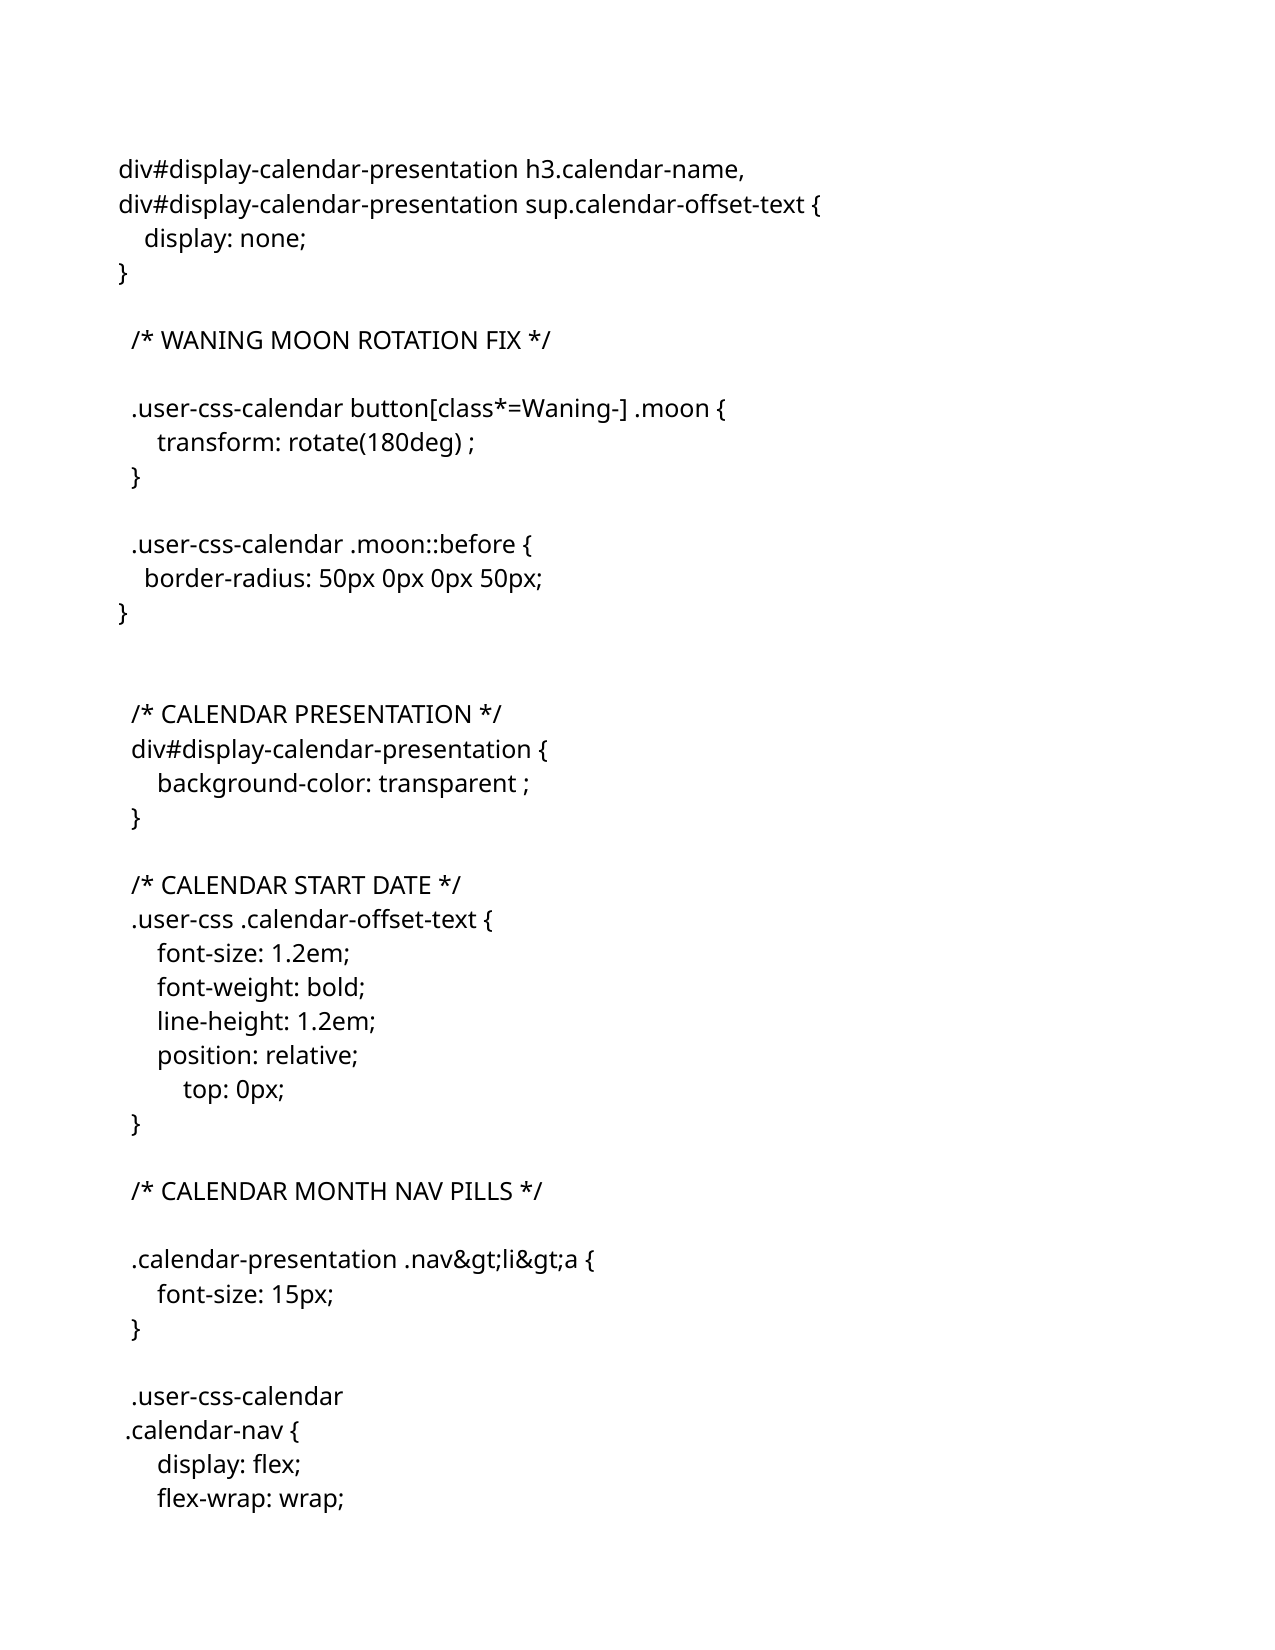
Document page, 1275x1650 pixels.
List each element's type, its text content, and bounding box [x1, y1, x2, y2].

text .calendar-nav { display: flex; flex-wrap: wrap; [118, 1412, 1157, 1515]
text div#display-calendar-presentation h3.calendar-name, div#display-calendar-presentation sup.calendar-offset-text { display: none; } /* WANING MOON ROTATION FIX */ .user-css-calendar button[class*=Waning-] .moon { transform: rotate(180deg) ; } .user-css-calendar .moon::before { border-radius: 50px 0px 0px 50px; } /* CALENDAR PRESENTATION */ div#display-calendar-presentation { background-color: transparent ; } /* CALENDAR START DATE */ .user-css .calendar-offset-text { font-size: 1.2em; font-weight: bold; line-height: 1.2em; position: relative; top: 0px; } /* CALENDAR MONTH NAV PILLS */ .calendar-presentation .nav&gt;li&gt;a { font-size: 15px; } .user-css-calendar [118, 118, 1157, 1412]
